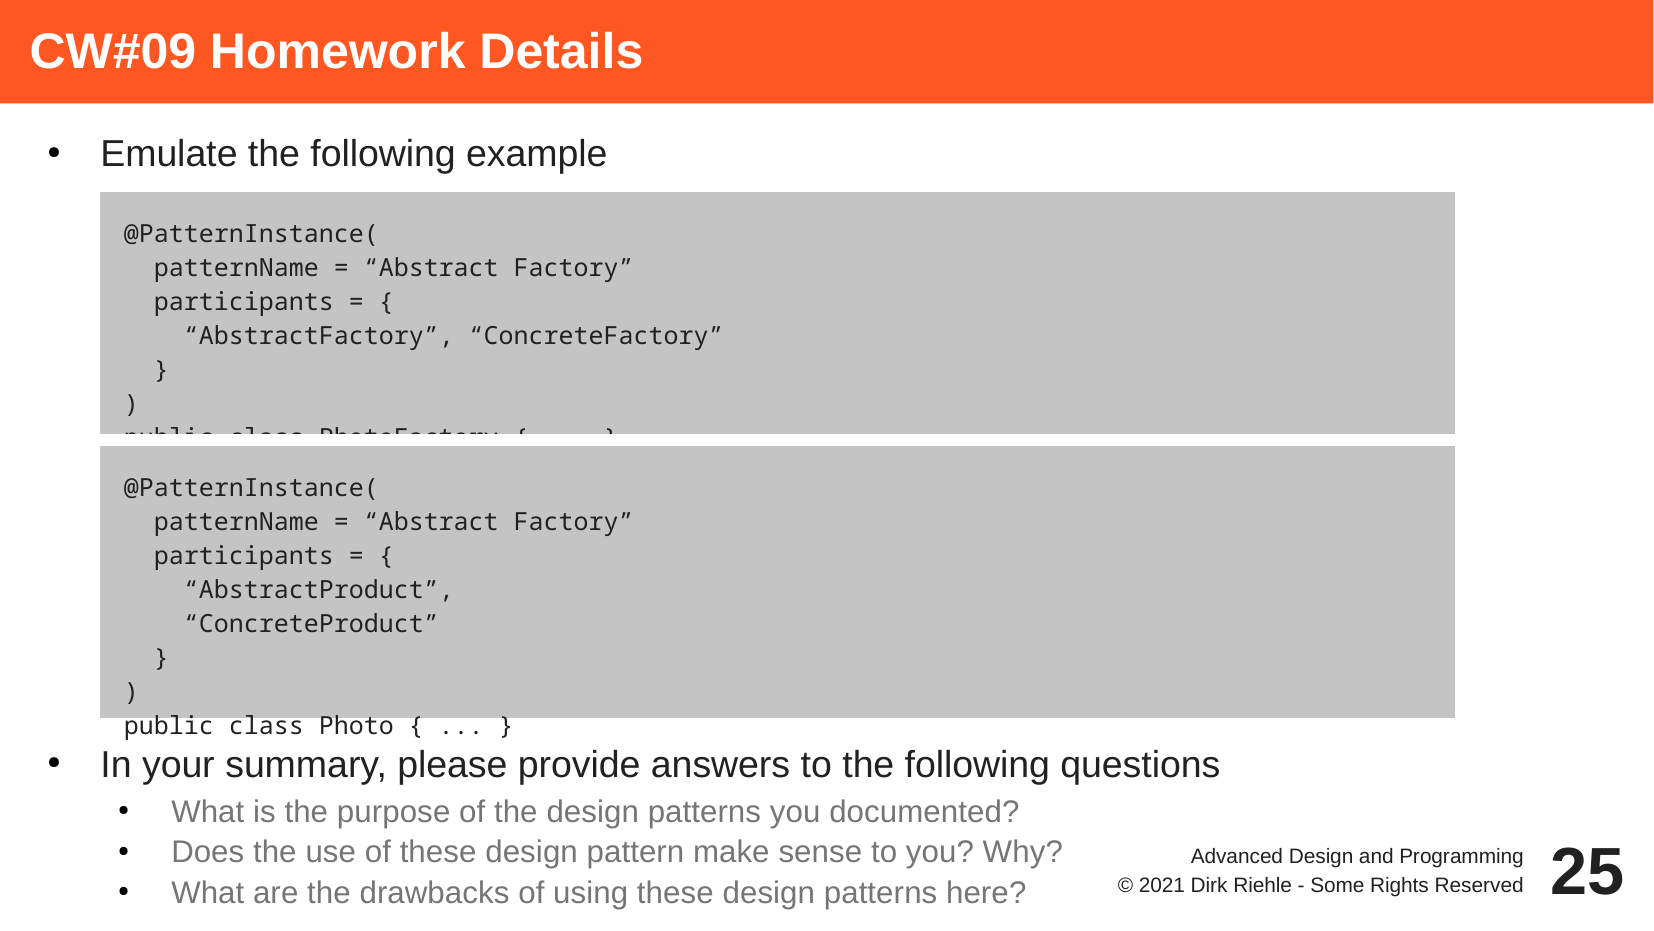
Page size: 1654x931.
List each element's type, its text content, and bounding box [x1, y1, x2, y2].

title CW#09 Homework Details [0, 0, 1654, 104]
list Emulate the following example In your summary, please provide answers to the following questions What is the purpose of the design patterns you documented? Does the use of these design pattern make sense to you? Why? What are the drawbacks of using these design patterns here? [29, 132, 1625, 813]
list @PatternInstance( patternName = “Abstract Factory” participants = { “AbstractFactory”, “ConcreteFactory” } ) public class PhotoFactory { ... } [94, 186, 1462, 434]
list @PatternInstance( patternName = “Abstract Factory” participants = { “AbstractProduct”, “ConcreteProduct” } ) public class Photo { ... } [94, 439, 1462, 724]
